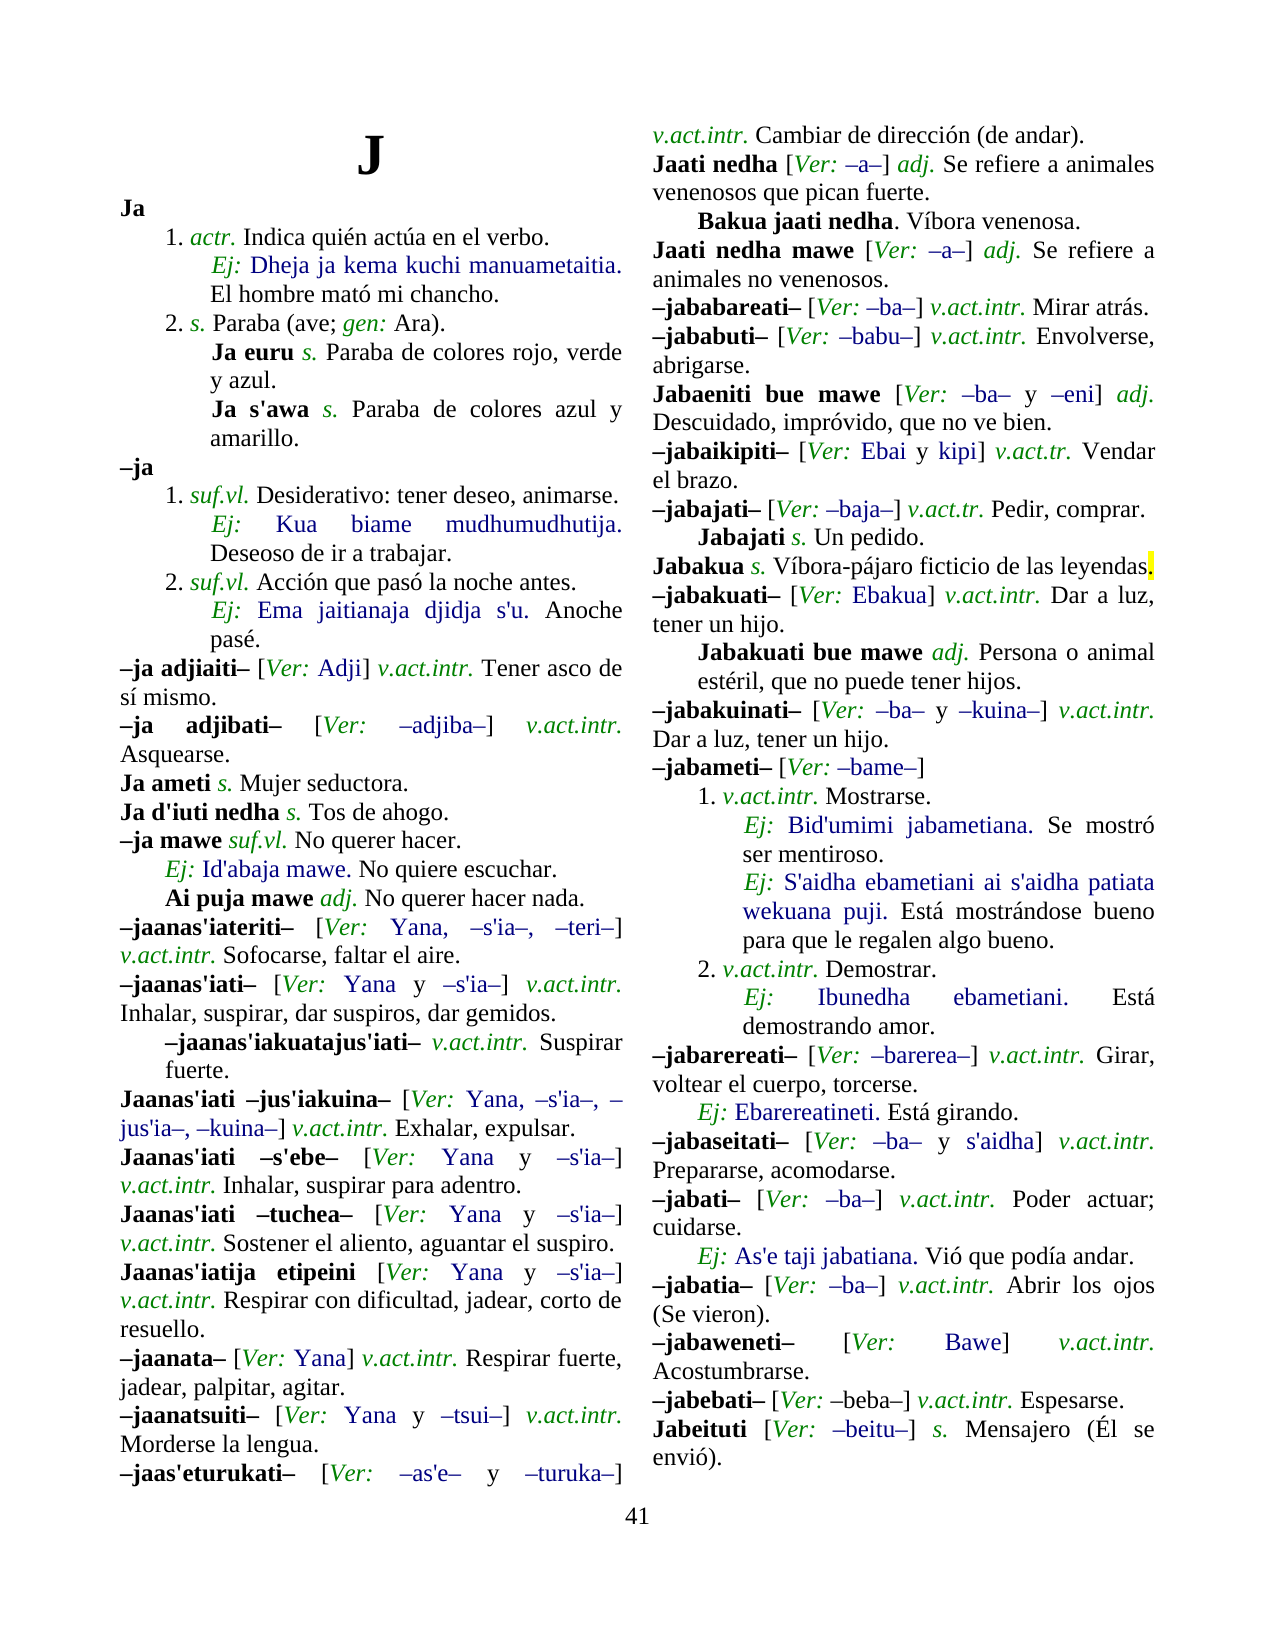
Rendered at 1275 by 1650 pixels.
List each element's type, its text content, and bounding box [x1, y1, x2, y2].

text Jabeituti [Ver: –beitu–] s. Mensajero (Él se envió). [652, 1414, 1155, 1471]
text –jabati– [Ver: –ba–] v.act.intr. Poder actuar; cuidarse. [652, 1184, 1155, 1241]
text 2. s. Paraba (ave; gen: Ara). [120, 308, 622, 337]
text Ej: Ibunedha ebametiani. Está demostrando amor. [652, 982, 1155, 1040]
text Ja [120, 193, 622, 222]
text Ja euru s. Paraba de colores rojo, verde y azul. [120, 337, 622, 394]
text Jaanas'iati –tuchea– [Ver: Yana y –s'ia–] v.act.intr. Sostener el aliento, aguantar el suspiro. [120, 1199, 622, 1257]
text 1. v.act.intr. Mostrarse. [652, 781, 1155, 810]
text Ej: As'e taji jabatiana. Vió que podía andar. [652, 1241, 1155, 1270]
text –jaanas'iateriti– [Ver: Yana, –s'ia–, –teri–] v.act.intr. Sofocarse, faltar el aire. [120, 912, 622, 969]
text Jaati nedha mawe [Ver: –a–] adj. Se refiere a animales no venenosos. [652, 235, 1155, 292]
text –jaanas'iakuatajus'iati– v.act.intr. Suspirar fuerte. [120, 1027, 622, 1084]
text Jabajati s. Un pedido. [652, 522, 1155, 551]
text 1. actr. Indica quién actúa en el verbo. [120, 222, 622, 251]
text –jabajati– [Ver: –baja–] v.act.tr. Pedir, comprar. [652, 494, 1155, 522]
text –jaanatsuiti– [Ver: Yana y –tsui–] v.act.intr. Morderse la lengua. [120, 1401, 622, 1458]
text –jaanata– [Ver: Yana] v.act.intr. Respirar fuerte, jadear, palpitar, agitar. [120, 1343, 622, 1401]
text Ai puja mawe adj. No querer hacer nada. [120, 883, 622, 912]
text –jabameti– [Ver: –bame–] [652, 752, 1155, 781]
text J [120, 120, 622, 187]
text Jaanas'iati –jus'iakuina– [Ver: Yana, –s'ia–, –jus'ia–, –kuina–] v.act.intr. Exhalar, expulsar. [120, 1084, 622, 1142]
text Jabakua s. Víbora-pájaro ficticio de las leyendas. [652, 551, 1155, 580]
text –jaanas'iati– [Ver: Yana y –s'ia–] v.act.intr. Inhalar, suspirar, dar suspiros, dar gemidos. [120, 969, 622, 1027]
text –jabaseitati– [Ver: –ba– y s'aidha] v.act.intr. Prepararse, acomodarse. [652, 1126, 1155, 1184]
text Jabaeniti bue mawe [Ver: –ba– y –eni] adj. Descuidado, impróvido, que no ve bien. [652, 379, 1155, 436]
text 2. suf.vl. Acción que pasó la noche antes. [120, 567, 622, 596]
text –jabakuinati– [Ver: –ba– y –kuina–] v.act.intr. Dar a luz, tener un hijo. [652, 695, 1155, 752]
text –jabebati– [Ver: –beba–] v.act.intr. Espesarse. [652, 1385, 1155, 1414]
text –jababuti– [Ver: –babu–] v.act.intr. Envolverse, abrigarse. [652, 321, 1155, 379]
text 2. v.act.intr. Demostrar. [652, 954, 1155, 982]
text Ej: Ebarereatineti. Está girando. [652, 1097, 1155, 1126]
text –ja adjibati– [Ver: –adjiba–] v.act.intr. Asquearse. [120, 711, 622, 768]
text Ej: Bid'umimi jabametiana. Se mostró ser mentiroso. [652, 810, 1155, 867]
text v.act.intr. Cambiar de dirección (de andar). [652, 120, 1155, 149]
text Bakua jaati nedha. Víbora venenosa. [652, 206, 1155, 235]
text Jabakuati bue mawe adj. Persona o animal estéril, que no puede tener hijos. [652, 637, 1155, 695]
text –ja [120, 452, 622, 481]
text –jababareati– [Ver: –ba–] v.act.intr. Mirar atrás. [652, 292, 1155, 321]
text –ja mawe suf.vl. No querer hacer. [120, 826, 622, 854]
text –ja adjiaiti– [Ver: Adji] v.act.intr. Tener asco de sí mismo. [120, 653, 622, 711]
text Jaanas'iati –s'ebe– [Ver: Yana y –s'ia–] v.act.intr. Inhalar, suspirar para adentro. [120, 1142, 622, 1199]
text Ej: Ema jaitianaja djidja s'u. Anoche pasé. [120, 596, 622, 653]
text Ja s'awa s. Paraba de colores azul y amarillo. [120, 394, 622, 452]
text –jabarereati– [Ver: –barerea–] v.act.intr. Girar, voltear el cuerpo, torcerse. [652, 1040, 1155, 1097]
text Jaanas'iatija etipeini [Ver: Yana y –s'ia–] v.act.intr. Respirar con dificultad, jadear, corto de resuello. [120, 1257, 622, 1343]
text Ja ameti s. Mujer seductora. [120, 768, 622, 797]
text Ej: S'aidha ebametiani ai s'aidha patiata wekuana puji. Está mostrándose bueno para que le regalen algo bueno. [652, 867, 1155, 954]
text Ej: Dheja ja kema kuchi manuametaitia. El hombre mató mi chancho. [120, 251, 622, 308]
text 1. suf.vl. Desiderativo: tener deseo, animarse. [120, 481, 622, 509]
text Jaati nedha [Ver: –a–] adj. Se refiere a animales venenosos que pican fuerte. [652, 149, 1155, 206]
text Ej: Kua biame mudhumudhutija. Deseoso de ir a trabajar. [120, 509, 622, 567]
text –jabatia– [Ver: –ba–] v.act.intr. Abrir los ojos (Se vieron). [652, 1270, 1155, 1327]
text –jabaikipiti– [Ver: Ebai y kipi] v.act.tr. Vendar el brazo. [652, 436, 1155, 494]
text –jabaweneti– [Ver: Bawe] v.act.intr. Acostumbrarse. [652, 1327, 1155, 1385]
text Ja d'iuti nedha s. Tos de ahogo. [120, 797, 622, 826]
text –jaas'eturukati– [Ver: –as'e– y –turuka–] [120, 1458, 622, 1487]
text –jabakuati– [Ver: Ebakua] v.act.intr. Dar a luz, tener un hijo. [652, 580, 1155, 637]
text Ej: Id'abaja mawe. No quiere escuchar. [120, 854, 622, 883]
